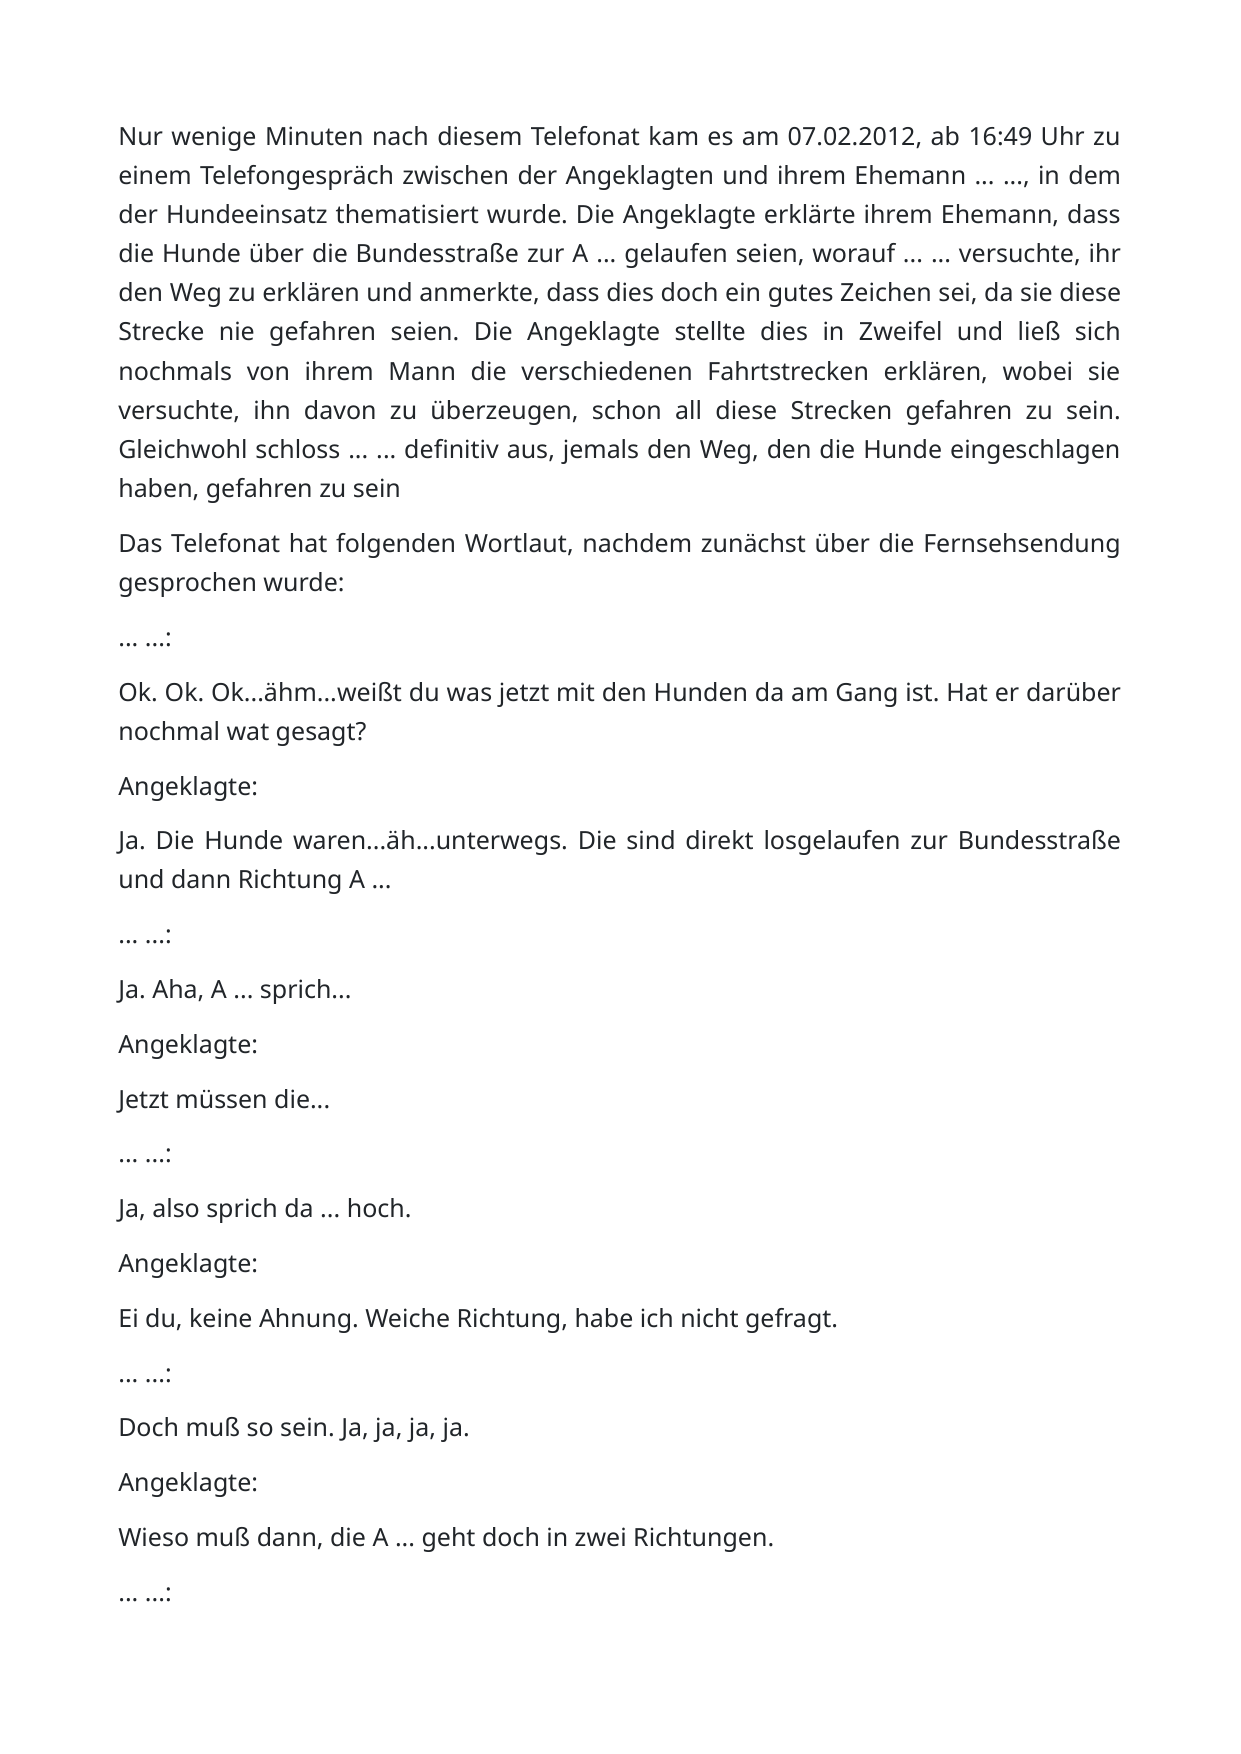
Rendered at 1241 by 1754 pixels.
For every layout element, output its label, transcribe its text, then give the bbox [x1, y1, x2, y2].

text ... ...: [118, 917, 1122, 951]
text ... ...: [118, 1355, 1122, 1389]
text Ja. Die Hunde waren...äh...unterwegs. Die sind direkt losgelaufen zur Bundesstraße und dann Richtung A ... [118, 823, 1122, 896]
text ... ...: [118, 619, 1122, 653]
text Ja, also sprich da ... hoch. [118, 1191, 1122, 1225]
text Angeklagte: [118, 1246, 1122, 1280]
text Jetzt müssen die... [118, 1081, 1122, 1115]
text Nur wenige Minuten nach diesem Telefonat kam es am 07.02.2012, ab 16:49 Uhr zu einem Telefongespräch zwischen der Angeklagten und ihrem Ehemann ... ..., in dem der Hundeeinsatz thematisiert wurde. Die Angeklagte erklärte ihrem Ehemann, dass die Hunde über die Bundesstraße zur A ... gelaufen seien, worauf ... ... versuchte, ihr den Weg zu erklären und anmerkte, dass dies doch ein gutes Zeichen sei, da sie diese Strecke nie gefahren seien. Die Angeklagte stellte dies in Zweifel und ließ sich nochmals von ihrem Mann die verschiedenen Fahrtstrecken erklären, wobei sie versuchte, ihn davon zu überzeugen, schon all diese Strecken gefahren zu sein. Gleichwohl schloss ... ... definitiv aus, jemals den Weg, den die Hunde eingeschlagen haben, gefahren zu sein [118, 118, 1122, 505]
text Angeklagte: [118, 1026, 1122, 1061]
text Ok. Ok. Ok...ähm...weißt du was jetzt mit den Hunden da am Gang ist. Hat er darüber nochmal wat gesagt? [118, 674, 1122, 747]
text Doch muß so sein. Ja, ja, ja, ja. [118, 1410, 1122, 1444]
text Angeklagte: [118, 768, 1122, 802]
text Angeklagte: [118, 1465, 1122, 1499]
text Wieso muß dann, die A ... geht doch in zwei Richtungen. [118, 1519, 1122, 1554]
text Ja. Aha, A ... sprich... [118, 972, 1122, 1006]
text Das Telefonat hat folgenden Wortlaut, nachdem zunächst über die Fernsehsendung gesprochen wurde: [118, 525, 1122, 599]
text ... ...: [118, 1574, 1122, 1608]
text ... ...: [118, 1136, 1122, 1170]
text Ei du, keine Ahnung. Weiche Richtung, habe ich nicht gefragt. [118, 1300, 1122, 1334]
